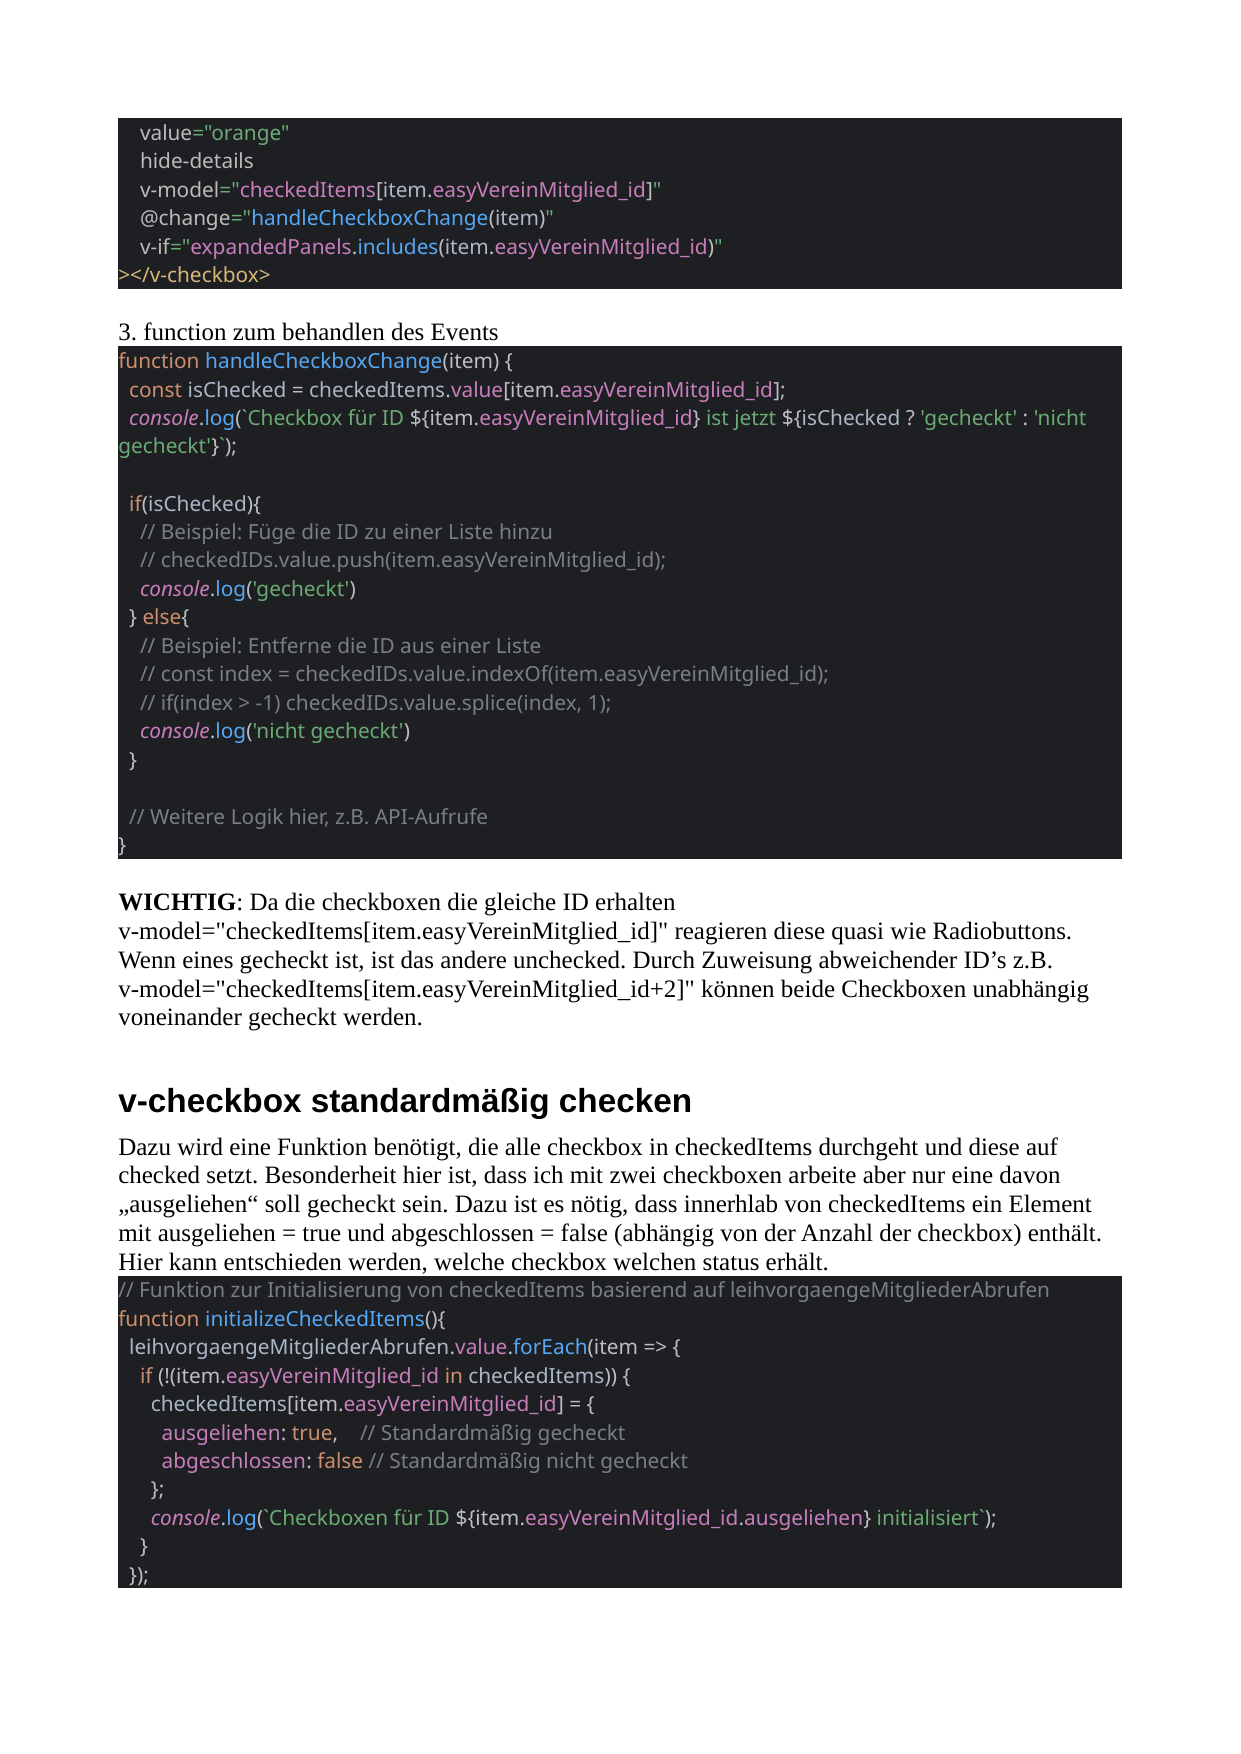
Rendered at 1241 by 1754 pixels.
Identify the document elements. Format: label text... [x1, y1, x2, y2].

text // Funktion zur Initialisierung von checkedItems basierend auf leihvorgaengeMitgliederAbrufen function initializeCheckedItems(){ leihvorgaengeMitgliederAbrufen.value.forEach(item => { if (!(item.easyVereinMitglied_id in checkedItems)) { checkedItems[item.easyVereinMitglied_id] = { ausgeliehen: true, // Standardmäßig gecheckt abgeschlossen: false // Standardmäßig nicht gecheckt }; console.log(`Checkboxen für ID ${item.easyVereinMitglied_id.ausgeliehen} initialisiert`); } }); [118, 1276, 1122, 1588]
subtitle v-checkbox standardmäßig checken [118, 1081, 1122, 1119]
text 3. function zum behandlen des Events [118, 317, 1122, 346]
text WICHTIG: Da die checkboxen die gleiche ID erhalten [118, 887, 1122, 916]
text value="orange" hide-details v-model="checkedItems[item.easyVereinMitglied_id]" @change="handleCheckboxChange(item)" v-if="expandedPanels.includes(item.easyVereinMitglied_id)" ></v-checkbox> [118, 118, 1122, 289]
text v-model="checkedItems[item.easyVereinMitglied_id]" reagieren diese quasi wie Radiobuttons. Wenn eines gecheckt ist, ist das andere unchecked. Durch Zuweisung abweichender ID’s z.B. [118, 916, 1122, 974]
text Dazu wird eine Funktion benötigt, die alle checkbox in checkedItems durchgeht und diese auf checked setzt. Besonderheit hier ist, dass ich mit zwei checkboxen arbeite aber nur eine davon „ausgeliehen“ soll gecheckt sein. Dazu ist es nötig, dass innerhlab von checkedItems ein Element mit ausgeliehen = true und abgeschlossen = false (abhängig von der Anzahl der checkbox) enthält. Hier kann entschieden werden, welche checkbox welchen status erhält. [118, 1132, 1122, 1276]
text v-model="checkedItems[item.easyVereinMitglied_id+2]" können beide Checkboxen unabhängig voneinander gecheckt werden. [118, 974, 1122, 1031]
text function handleCheckboxChange(item) { const isChecked = checkedItems.value[item.easyVereinMitglied_id]; console.log(`Checkbox für ID ${item.easyVereinMitglied_id} ist jetzt ${isChecked ? 'gecheckt' : 'nicht gecheckt'}`); if(isChecked){ // Beispiel: Füge die ID zu einer Liste hinzu // checkedIDs.value.push(item.easyVereinMitglied_id); console.log('gecheckt') } else{ // Beispiel: Entferne die ID aus einer Liste // const index = checkedIDs.value.indexOf(item.easyVereinMitglied_id); // if(index > -1) checkedIDs.value.splice(index, 1); console.log('nicht gecheckt') } // Weitere Logik hier, z.B. API-Aufrufe } [118, 346, 1122, 859]
